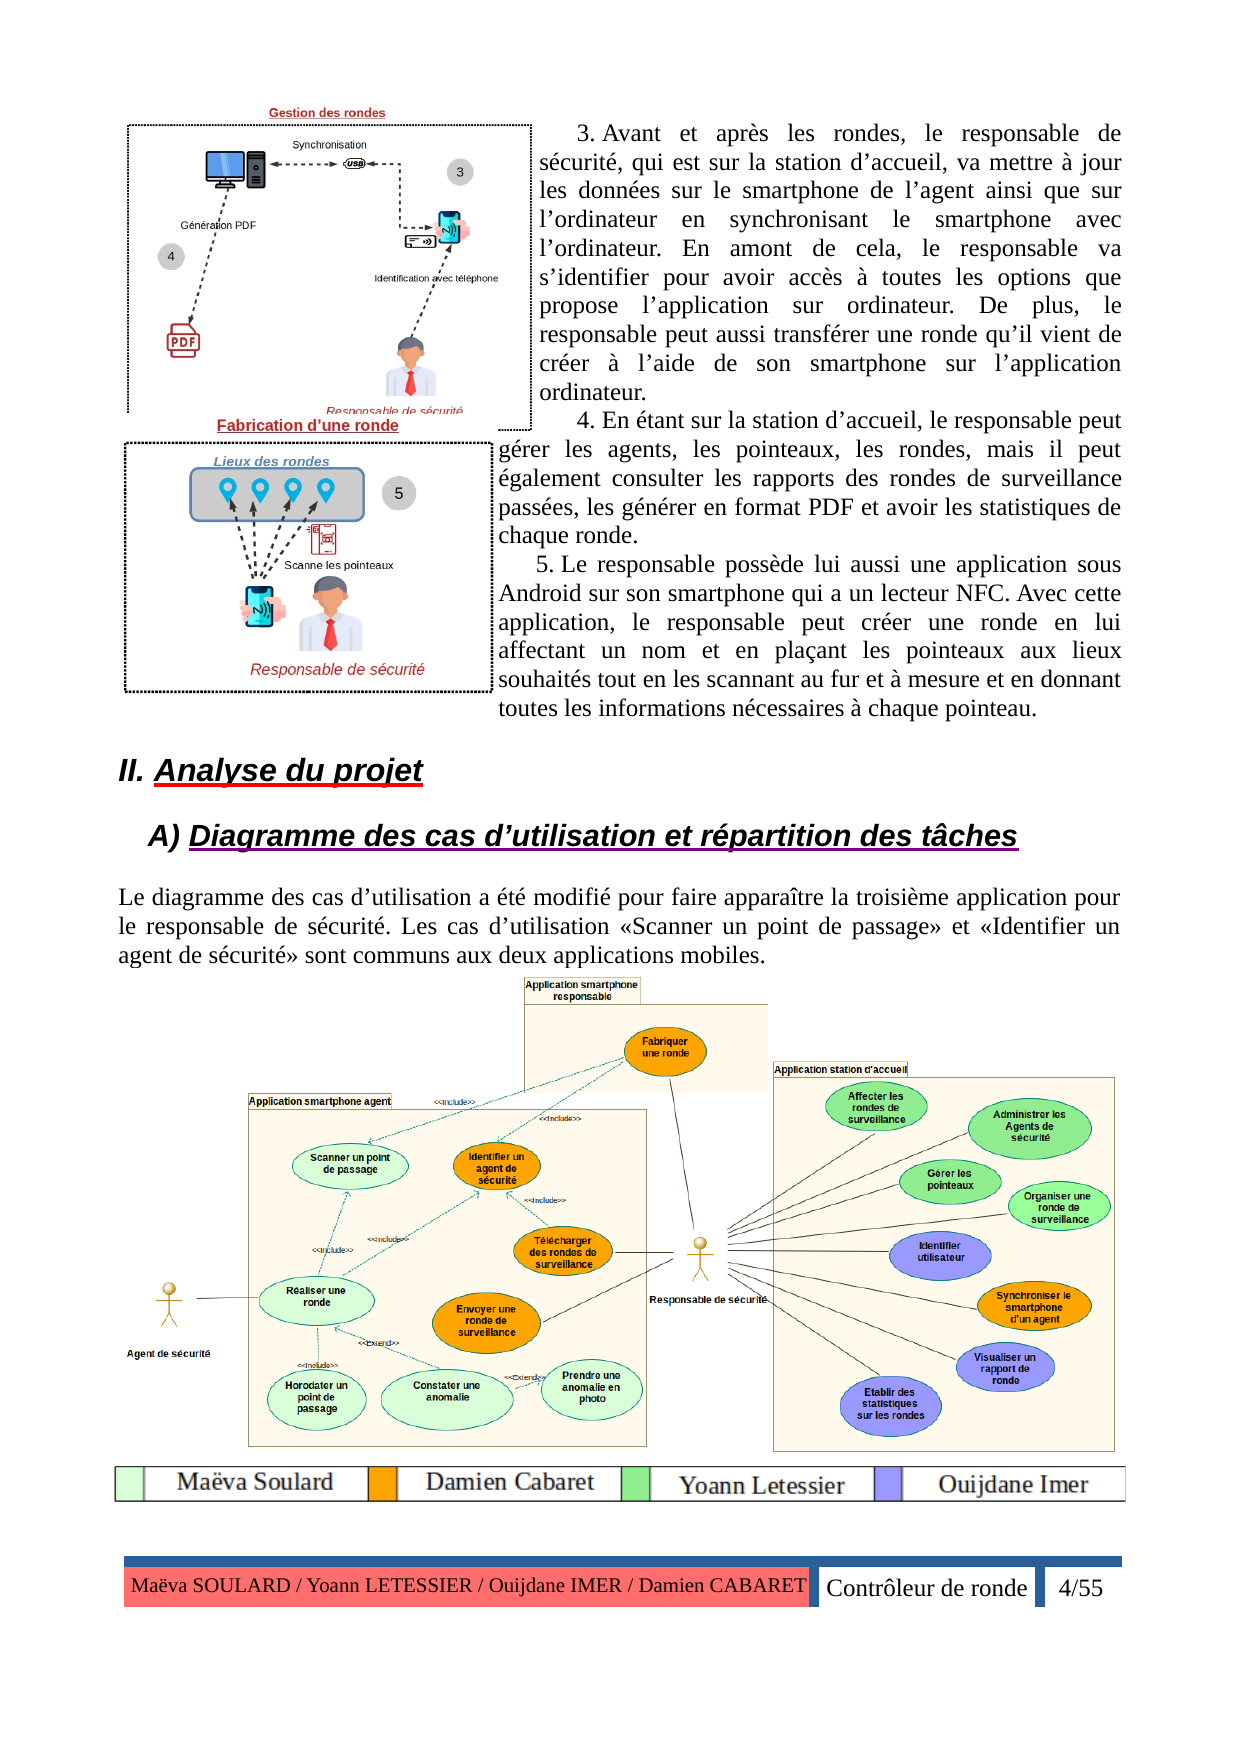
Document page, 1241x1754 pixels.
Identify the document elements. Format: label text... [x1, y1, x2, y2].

list Avant et après les rondes, le responsable de sécurité, qui est sur la station d’accueil, va mettre à jour les données sur le smartphone de l’agent ainsi que sur l’ordinateur en synchronisant le smartphone avec l’ordinateur. En amont de cela, le responsable va s’identifier pour avoir accès à toutes les options que propose l’application sur ordinateur. De plus, le responsable peut aussi transférer une ronde qu’il vient de créer à l’aide de son smartphone sur l’application ordinateur. [165, 118, 1122, 406]
text Le diagramme des cas d’utilisation a été modifié pour faire apparaître la troisième application pour le responsable de sécurité. Les cas d’utilisation «Scanner un point de passage» et «Identifier un agent de sécurité» sont communs aux deux applications mobiles. [118, 882, 1122, 968]
picture [118, 968, 1123, 1460]
list Le responsable possède lui aussi une application sous Android sur son smartphone qui a un lecteur NFC. Avec cette application, le responsable peut créer une ronde en lui affectant un nom et en plaçant les pointeaux aux lieux souhaités tout en les scannant au fur et à mesure et en donnant toutes les informations nécessaires à chaque pointeau. [118, 549, 1122, 722]
subtitle Diagramme des cas d’utilisation et répartition des tâches [118, 818, 1122, 853]
subtitle Analyse du projet [118, 751, 1122, 788]
list En étant sur la station d’accueil, le responsable peut gérer les agents, les pointeaux, les rondes, mais il peut également consulter les rapports des rondes de surveillance passées, les générer en format PDF et avoir les statistiques de chaque ronde. [118, 406, 1122, 549]
picture [117, 104, 165, 433]
picture [458, 414, 498, 481]
picture [108, 1466, 1126, 1506]
